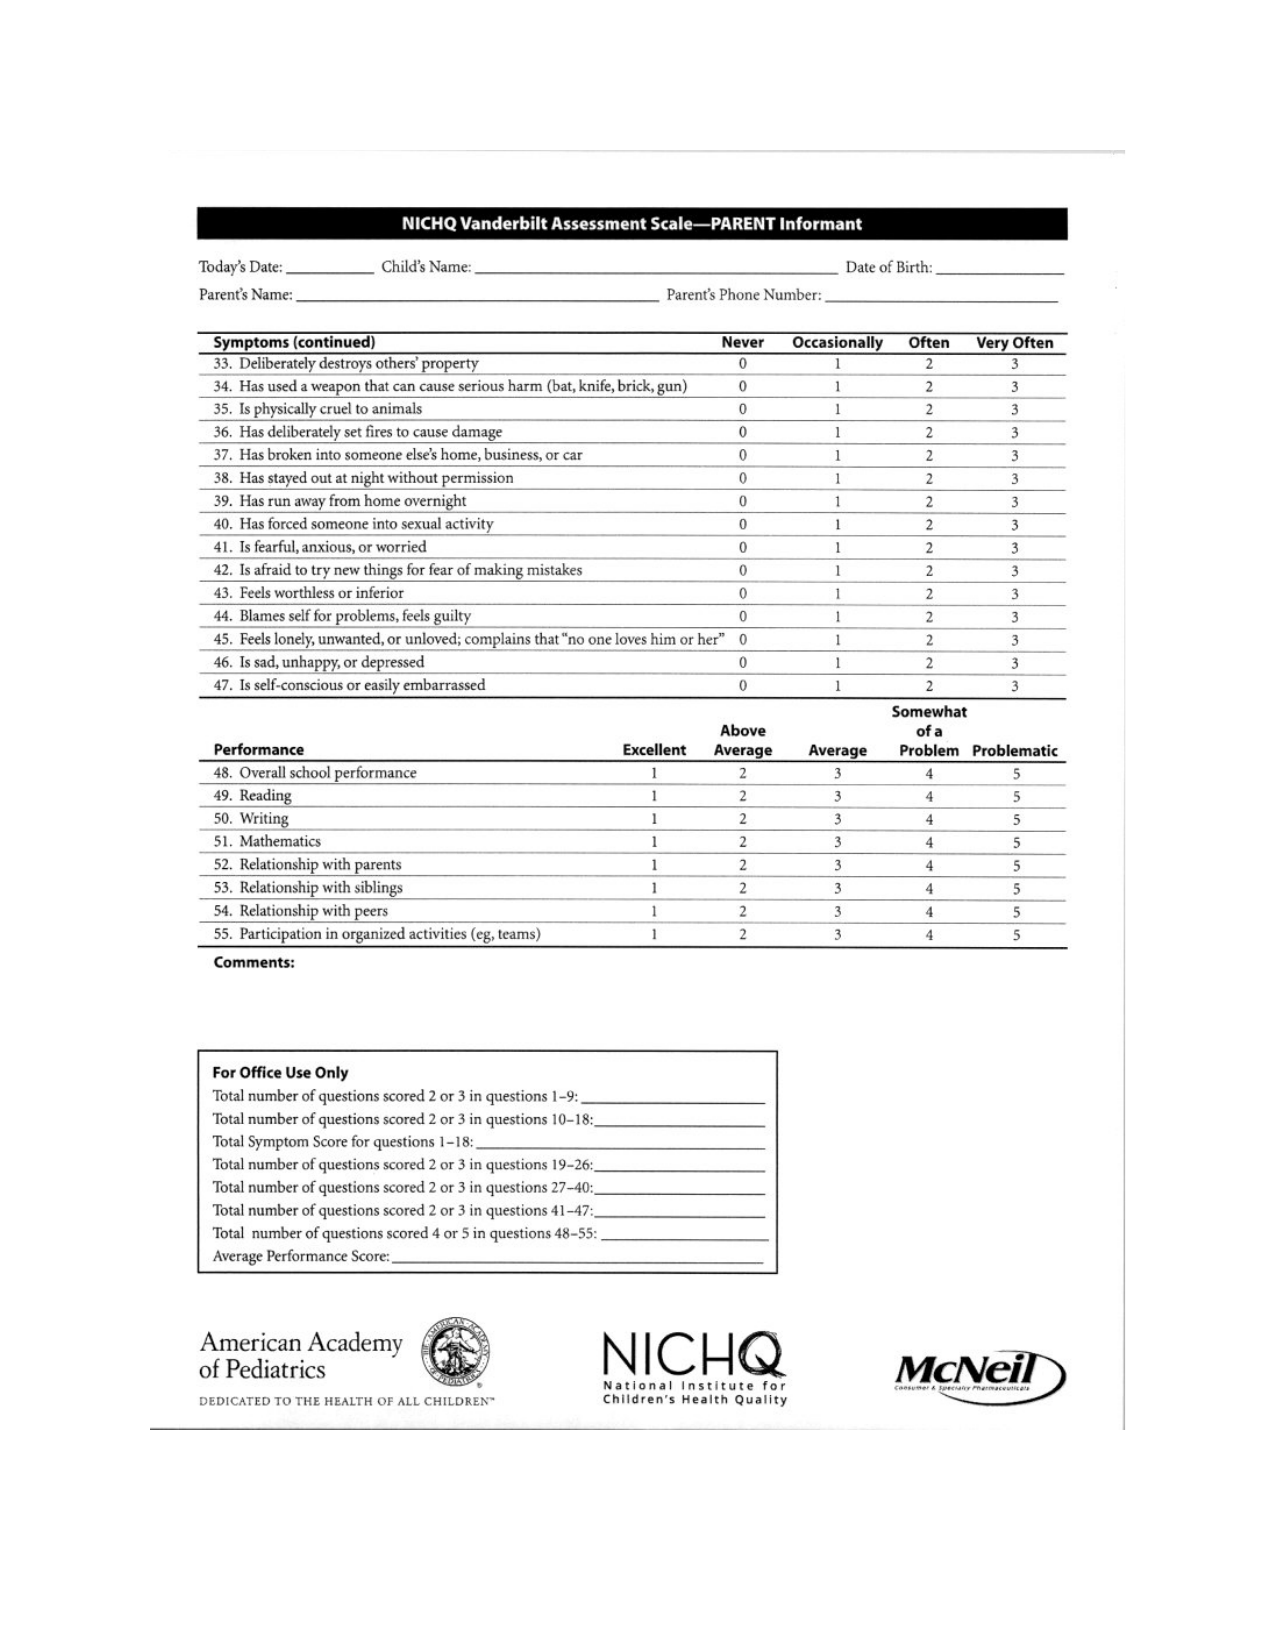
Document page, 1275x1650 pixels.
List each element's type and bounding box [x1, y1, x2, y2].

picture [150, 150, 1125, 1430]
